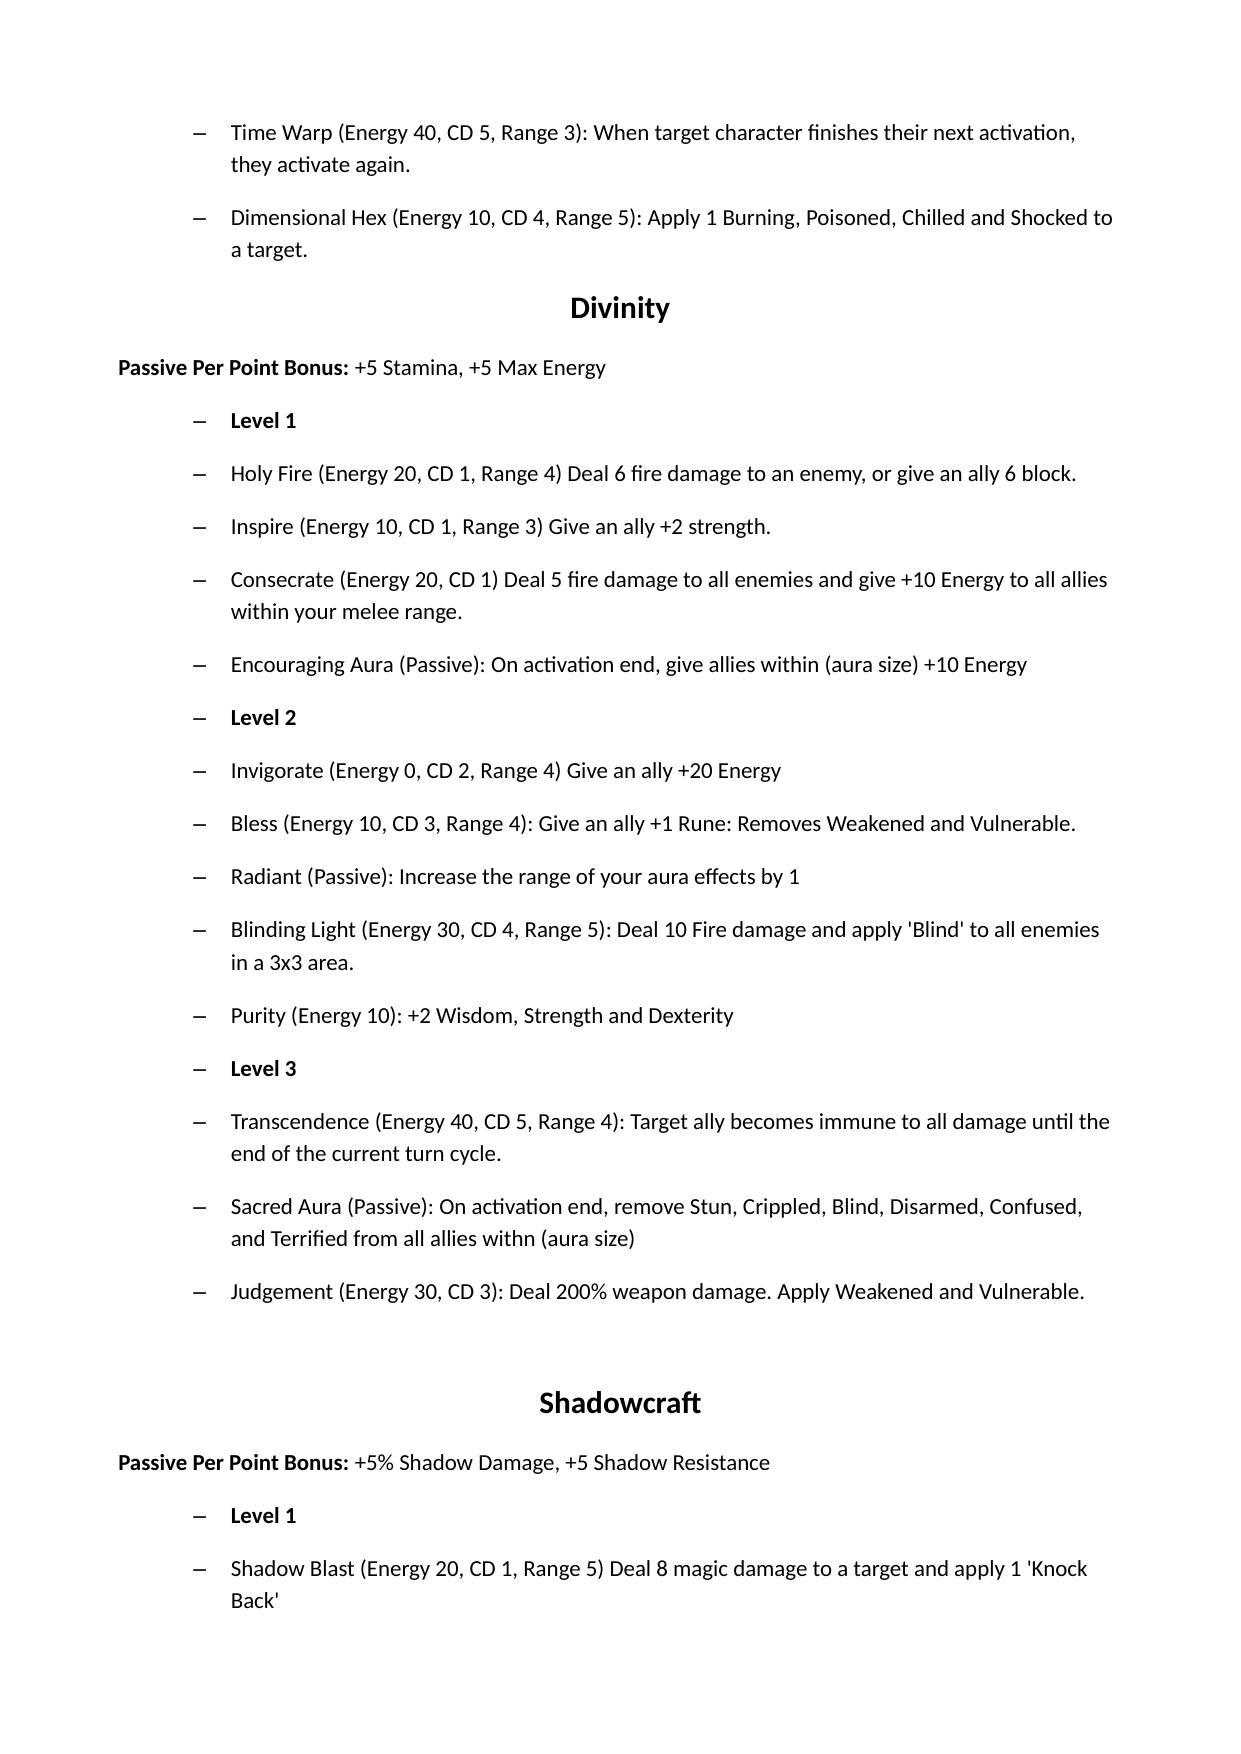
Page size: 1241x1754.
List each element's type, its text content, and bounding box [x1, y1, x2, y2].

list Bless (Energy 10, CD 3, Range 4): Give an ally +1 Rune: Removes Weakened and Vulnerable. [193, 809, 1122, 837]
list Transcendence (Energy 40, CD 5, Range 4): Target ally becomes immune to all damage until the end of the current turn cycle. [193, 1107, 1122, 1167]
list Invigorate (Energy 0, CD 2, Range 4) Give an ally +20 Energy [193, 756, 1122, 784]
list Shadow Blast (Energy 20, CD 1, Range 5) Deal 8 magic damage to a target and apply 1 'Knock Back' [193, 1554, 1122, 1614]
list Level 1 [193, 1501, 1122, 1529]
list Purity (Energy 10): +2 Wisdom, Strength and Dexterity [193, 1001, 1122, 1029]
text Passive Per Point Bonus: +5% Shadow Damage, +5 Shadow Resistance [118, 1448, 1122, 1476]
list Level 2 [193, 703, 1122, 731]
list Dimensional Hex (Energy 10, CD 4, Range 5): Apply 1 Burning, Poisoned, Chilled and Shocked to a target. [193, 203, 1122, 263]
list Radiant (Passive): Increase the range of your aura effects by 1 [193, 862, 1122, 891]
list Consecrate (Energy 20, CD 1) Deal 5 fire damage to all enemies and give +10 Energy to all allies within your melee range. [193, 565, 1122, 625]
list Blinding Light (Energy 30, CD 4, Range 5): Deal 10 Fire damage and apply 'Blind' to all enemies in a 3x3 area. [193, 916, 1122, 976]
list Inspire (Energy 10, CD 1, Range 3) Give an ally +2 strength. [193, 512, 1122, 540]
list Time Warp (Energy 40, CD 5, Range 3): When target character finishes their next activation, they activate again. [193, 118, 1122, 178]
list Encouraging Aura (Passive): On activation end, give allies within (aura size) +10 Energy [193, 650, 1122, 678]
text Passive Per Point Bonus: +5 Stamina, +5 Max Energy [118, 353, 1122, 381]
text Shadowcraft [118, 1383, 1122, 1421]
list Level 1 [193, 406, 1122, 434]
text Divinity [118, 288, 1122, 327]
list Sacred Aura (Passive): On activation end, remove Stun, Crippled, Blind, Disarmed, Confused, and Terrified from all allies withn (aura size) [193, 1192, 1122, 1252]
list Judgement (Energy 30, CD 3): Deal 200% weapon damage. Apply Weakened and Vulnerable. [193, 1277, 1122, 1305]
list Level 3 [193, 1054, 1122, 1082]
list Holy Fire (Energy 20, CD 1, Range 4) Deal 6 fire damage to an enemy, or give an ally 6 block. [193, 459, 1122, 487]
